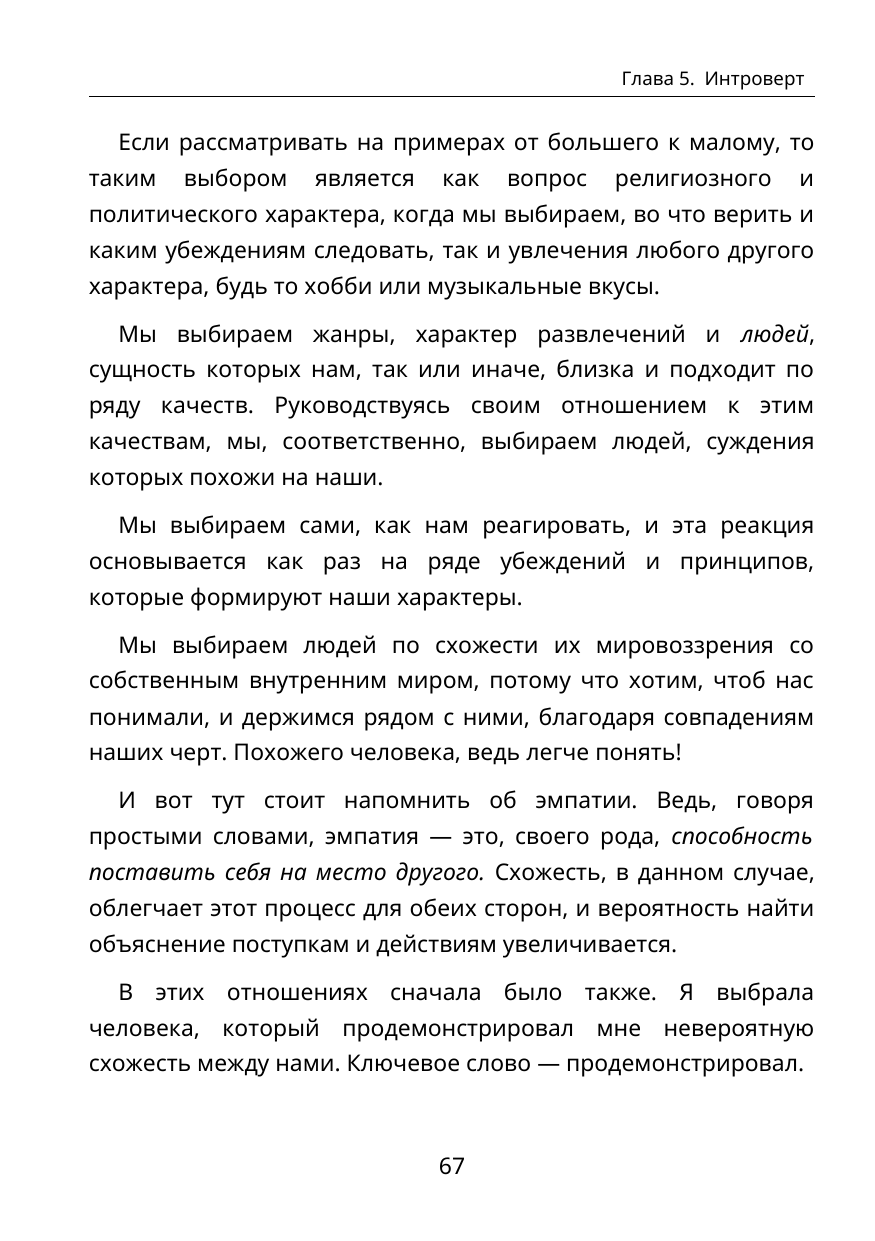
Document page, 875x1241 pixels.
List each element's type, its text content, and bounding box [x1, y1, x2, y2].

text В этих отношениях сначала было также. Я выбрала человека, который продемонстрировал мне невероятную схожесть между нами. Ключевое слово — продемонстрировал. [88, 976, 815, 1079]
text Мы выбираем людей по схожести их мировоззрения со собственным внутренним миром, потому что хотим, чтоб нас понимали, и держимся рядом с ними, благодаря совпадениям наших черт. Похожего человека, ведь легче понять! [88, 628, 815, 768]
text Мы выбираем сами, как нам реагировать, и эта реакция основывается как раз на ряде убеждений и принципов, которые формируют наши характеры. [88, 509, 815, 612]
text Если рассматривать на примерах от большего к малому, то таким выбором является как вопрос религиозного и политического характера, когда мы выбираем, во что верить и каким убеждениям следовать, так и увлечения любого другого характера, будь то хобби или музыкальные вкусы. [88, 126, 815, 301]
text И вот тут стоит напомнить об эмпатии. Ведь, говоря простыми словами, эмпатия — это, своего рода, способность поставить себя на место другого. Схожесть, в данном случае, облегчает этот процесс для обеих сторон, и вероятность найти объяснение поступкам и действиям увеличивается. [88, 784, 815, 959]
text Мы выбираем жанры, характер развлечений и людей, сущность которых нам, так или иначе, близка и подходит по ряду качеств. Руководствуясь своим отношением к этим качествам, мы, соответственно, выбираем людей, суждения которых похожи на наши. [88, 317, 815, 492]
